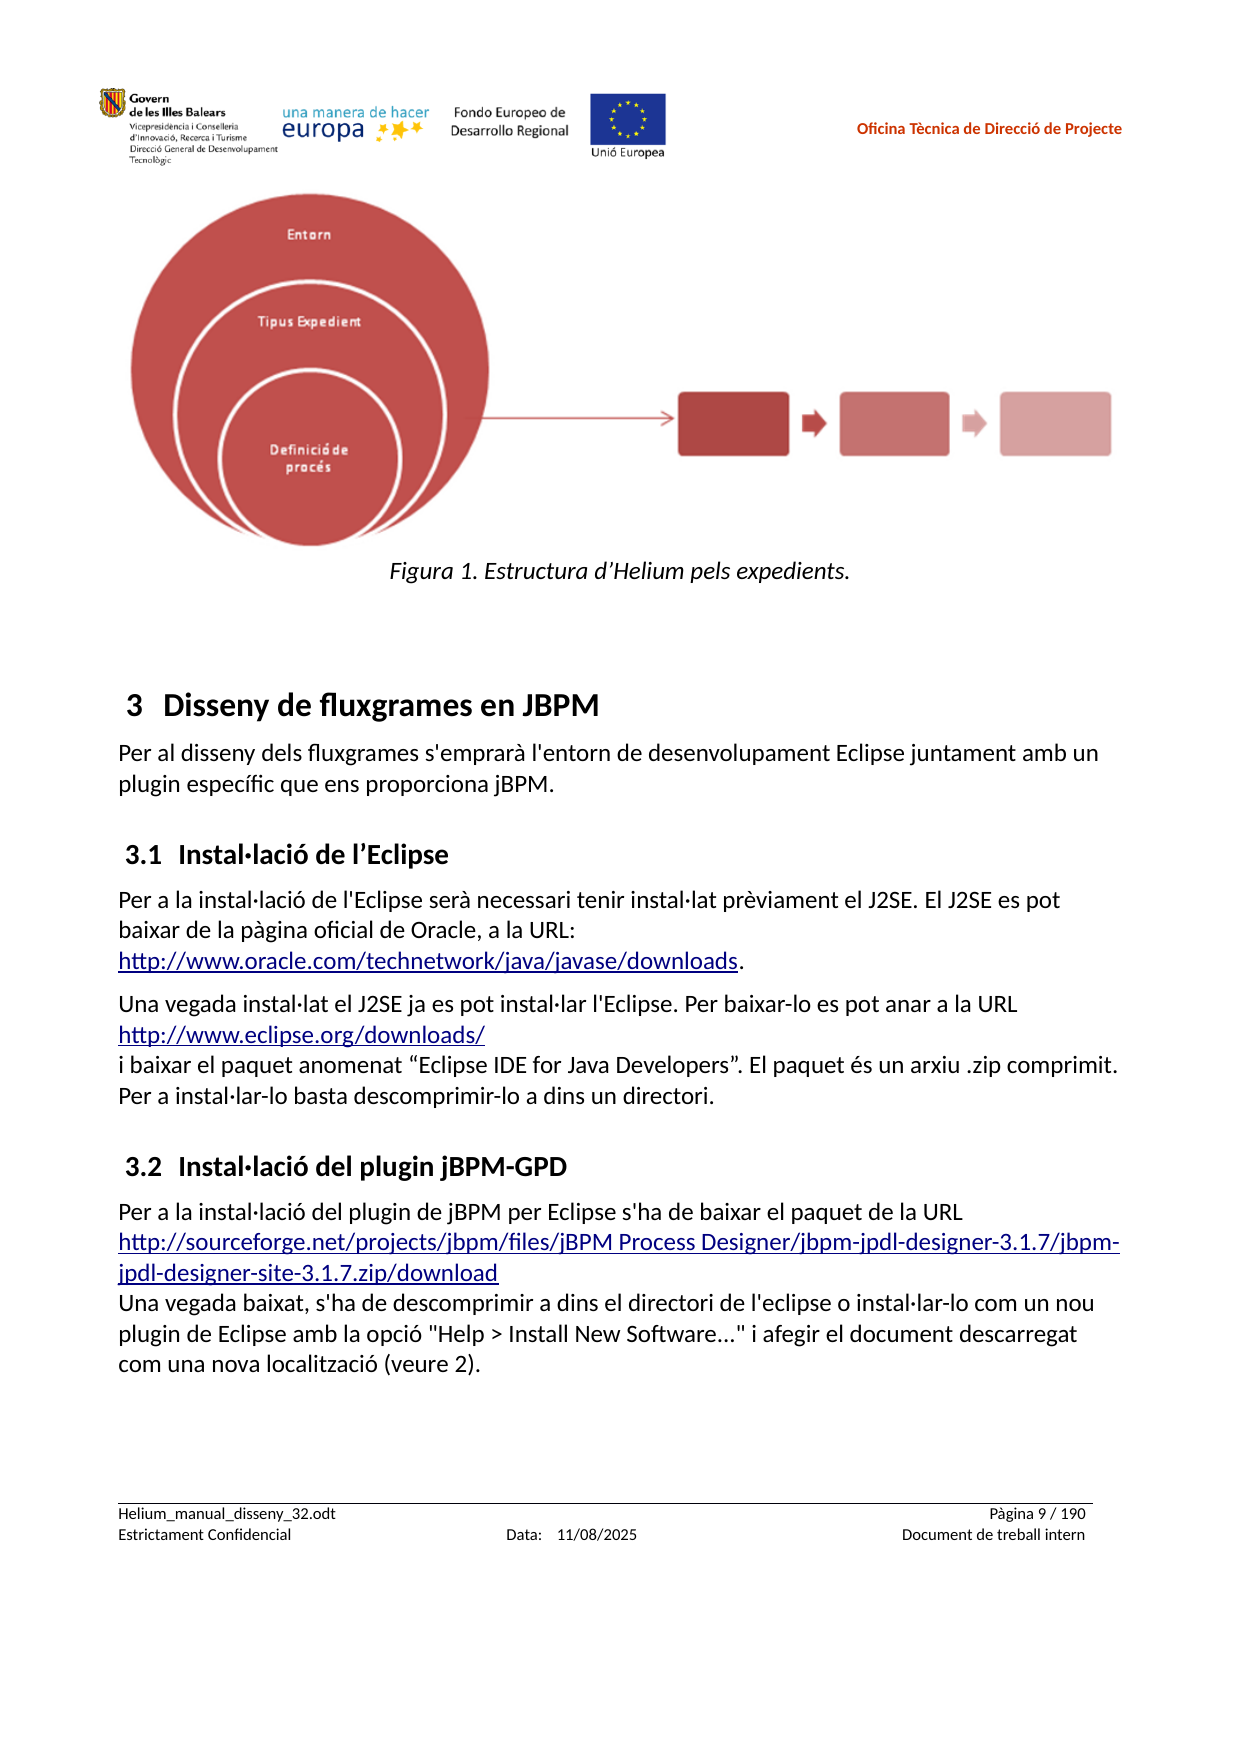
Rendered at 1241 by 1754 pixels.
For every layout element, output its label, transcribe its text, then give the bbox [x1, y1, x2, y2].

text Una vegada instal·lat el J2SE ja es pot instal·lar l'Eclipse. Per baixar-lo es pot anar a la URL http://www.eclipse.org/downloads/ i baixar el paquet anomenat “Eclipse IDE for Java Developers”. El paquet és un arxiu .zip comprimit. Per a instal·lar-lo basta descomprimir-lo a dins un directori. [118, 988, 1122, 1110]
text Figura 1. Estructura d’Helium pels expedients. [118, 555, 1122, 586]
subtitle Instal·lació del plugin jBPM-GPD [118, 1148, 1122, 1183]
subtitle Disseny de fluxgrames en JBPM [118, 684, 1122, 725]
picture [118, 180, 1123, 555]
text Per al disseny dels fluxgrames s'emprarà l'entorn de desenvolupament Eclipse juntament amb un plugin específic que ens proporciona jBPM. [118, 737, 1122, 798]
text Per a la instal·lació de l'Eclipse serà necessari tenir instal·lat prèviament el J2SE. El J2SE es pot baixar de la pàgina oficial de Oracle, a la URL: [118, 884, 1122, 945]
text http://www.oracle.com/technetwork/java/javase/downloads. [118, 945, 1122, 976]
subtitle Instal·lació de l’Eclipse [118, 836, 1122, 872]
picture [99, 87, 668, 166]
text Per a la instal·lació del plugin de jBPM per Eclipse s'ha de baixar el paquet de la URL http://sourceforge.net/projects/jbpm/files/jBPM Process Designer/jbpm-jpdl-designer-3.1.7/jbpm-jpdl-designer-site-3.1.7.zip/download Una vegada baixat, s'ha de descomprimir a dins el directori de l'eclipse o instal·lar-lo com un nou plugin de Eclipse amb la opció "Help > Install New Software..." i afegir el document descarregat com una nova localització (veure 2). [118, 1196, 1122, 1379]
